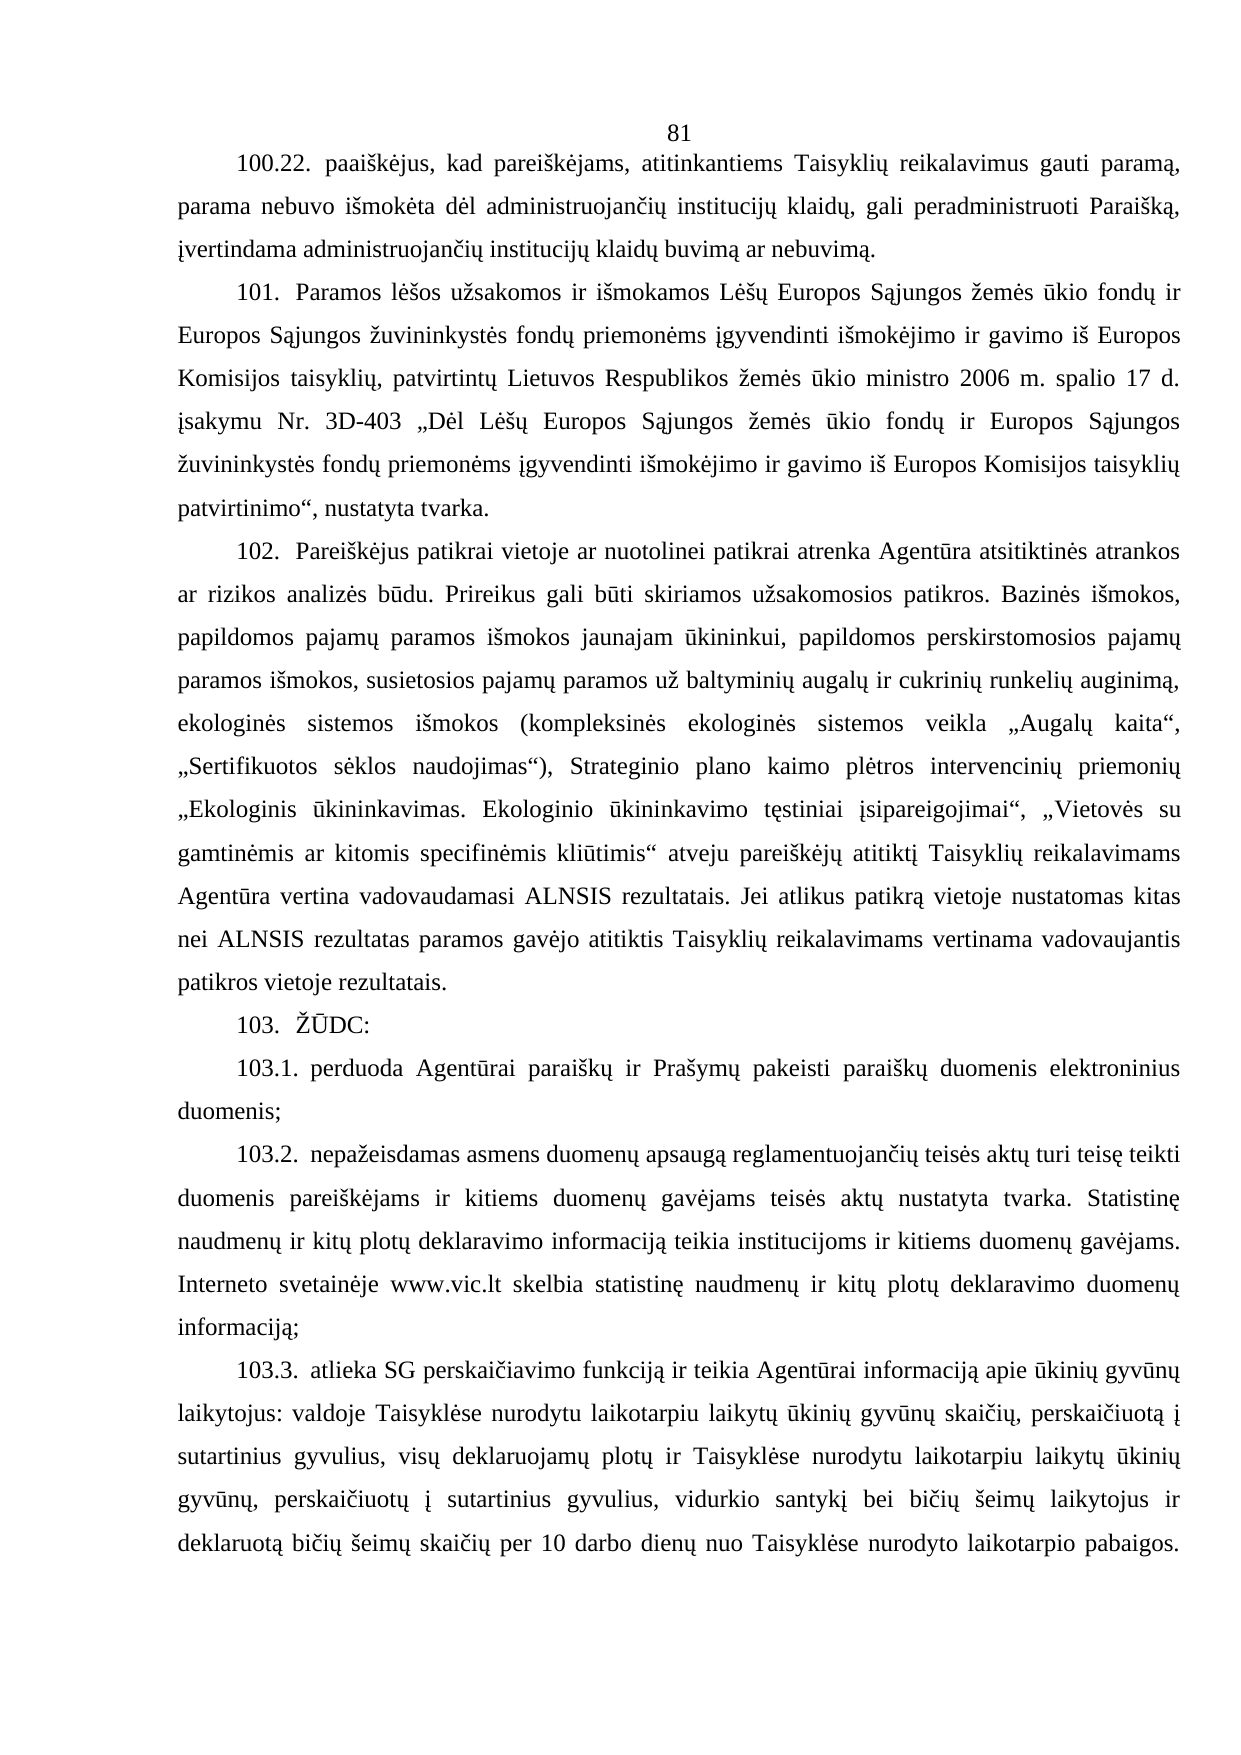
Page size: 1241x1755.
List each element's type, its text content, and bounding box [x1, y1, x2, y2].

text 101. Paramos lėšos užsakomos ir išmokamos Lėšų Europos Sąjungos žemės ūkio fondų ir Europos Sąjungos žuvininkystės fondų priemonėms įgyvendinti išmokėjimo ir gavimo iš Europos Komisijos taisyklių, patvirtintų Lietuvos Respublikos žemės ūkio ministro 2006 m. spalio 17 d. įsakymu Nr. 3D-403 „Dėl Lėšų Europos Sąjungos žemės ūkio fondų ir Europos Sąjungos žuvininkystės fondų priemonėms įgyvendinti išmokėjimo ir gavimo iš Europos Komisijos taisyklių patvirtinimo“, nustatyta tvarka. [177, 277, 1181, 521]
text 103.3. atlieka SG perskaičiavimo funkciją ir teikia Agentūrai informaciją apie ūkinių gyvūnų laikytojus: valdoje Taisyklėse nurodytu laikotarpiu laikytų ūkinių gyvūnų skaičių, perskaičiuotą į sutartinius gyvulius, visų deklaruojamų plotų ir Taisyklėse nurodytu laikotarpiu laikytų ūkinių gyvūnų, perskaičiuotų į sutartinius gyvulius, vidurkio santykį bei bičių šeimų laikytojus ir deklaruotą bičių šeimų skaičių per 10 darbo dienų nuo Taisyklėse nurodyto laikotarpio pabaigos. [177, 1355, 1181, 1556]
text 100.22. paaiškėjus, kad pareiškėjams, atitinkantiems Taisyklių reikalavimus gauti paramą, parama nebuvo išmokėta dėl administruojančių institucijų klaidų, gali peradministruoti Paraišką, įvertindama administruojančių institucijų klaidų buvimą ar nebuvimą. [177, 148, 1181, 263]
text 102. Pareiškėjus patikrai vietoje ar nuotolinei patikrai atrenka Agentūra atsitiktinės atrankos ar rizikos analizės būdu. Prireikus gali būti skiriamos užsakomosios patikros. Bazinės išmokos, papildomos pajamų paramos išmokos jaunajam ūkininkui, papildomos perskirstomosios pajamų paramos išmokos, susietosios pajamų paramos už baltyminių augalų ir cukrinių runkelių auginimą, ekologinės sistemos išmokos (kompleksinės ekologinės sistemos veikla „Augalų kaita“, „Sertifikuotos sėklos naudojimas“), Strateginio plano kaimo plėtros intervencinių priemonių „Ekologinis ūkininkavimas. Ekologinio ūkininkavimo tęstiniai įsipareigojimai“, „Vietovės su gamtinėmis ar kitomis specifinėmis kliūtimis“ atveju pareiškėjų atitiktį Taisyklių reikalavimams Agentūra vertina vadovaudamasi ALNSIS rezultatais. Jei atlikus patikrą vietoje nustatomas kitas nei ALNSIS rezultatas paramos gavėjo atitiktis Taisyklių reikalavimams vertinama vadovaujantis patikros vietoje rezultatais. [177, 536, 1181, 996]
text 103.2. nepažeisdamas asmens duomenų apsaugą reglamentuojančių teisės aktų turi teisę teikti duomenis pareiškėjams ir kitiems duomenų gavėjams teisės aktų nustatyta tvarka. Statistinę naudmenų ir kitų plotų deklaravimo informaciją teikia institucijoms ir kitiems duomenų gavėjams. Interneto svetainėje www.vic.lt skelbia statistinę naudmenų ir kitų plotų deklaravimo duomenų informaciją; [177, 1139, 1181, 1341]
text 103. ŽŪDC: [177, 1010, 1181, 1039]
text 103.1. perduoda Agentūrai paraiškų ir Prašymų pakeisti paraiškų duomenis elektroninius duomenis; [177, 1053, 1181, 1125]
